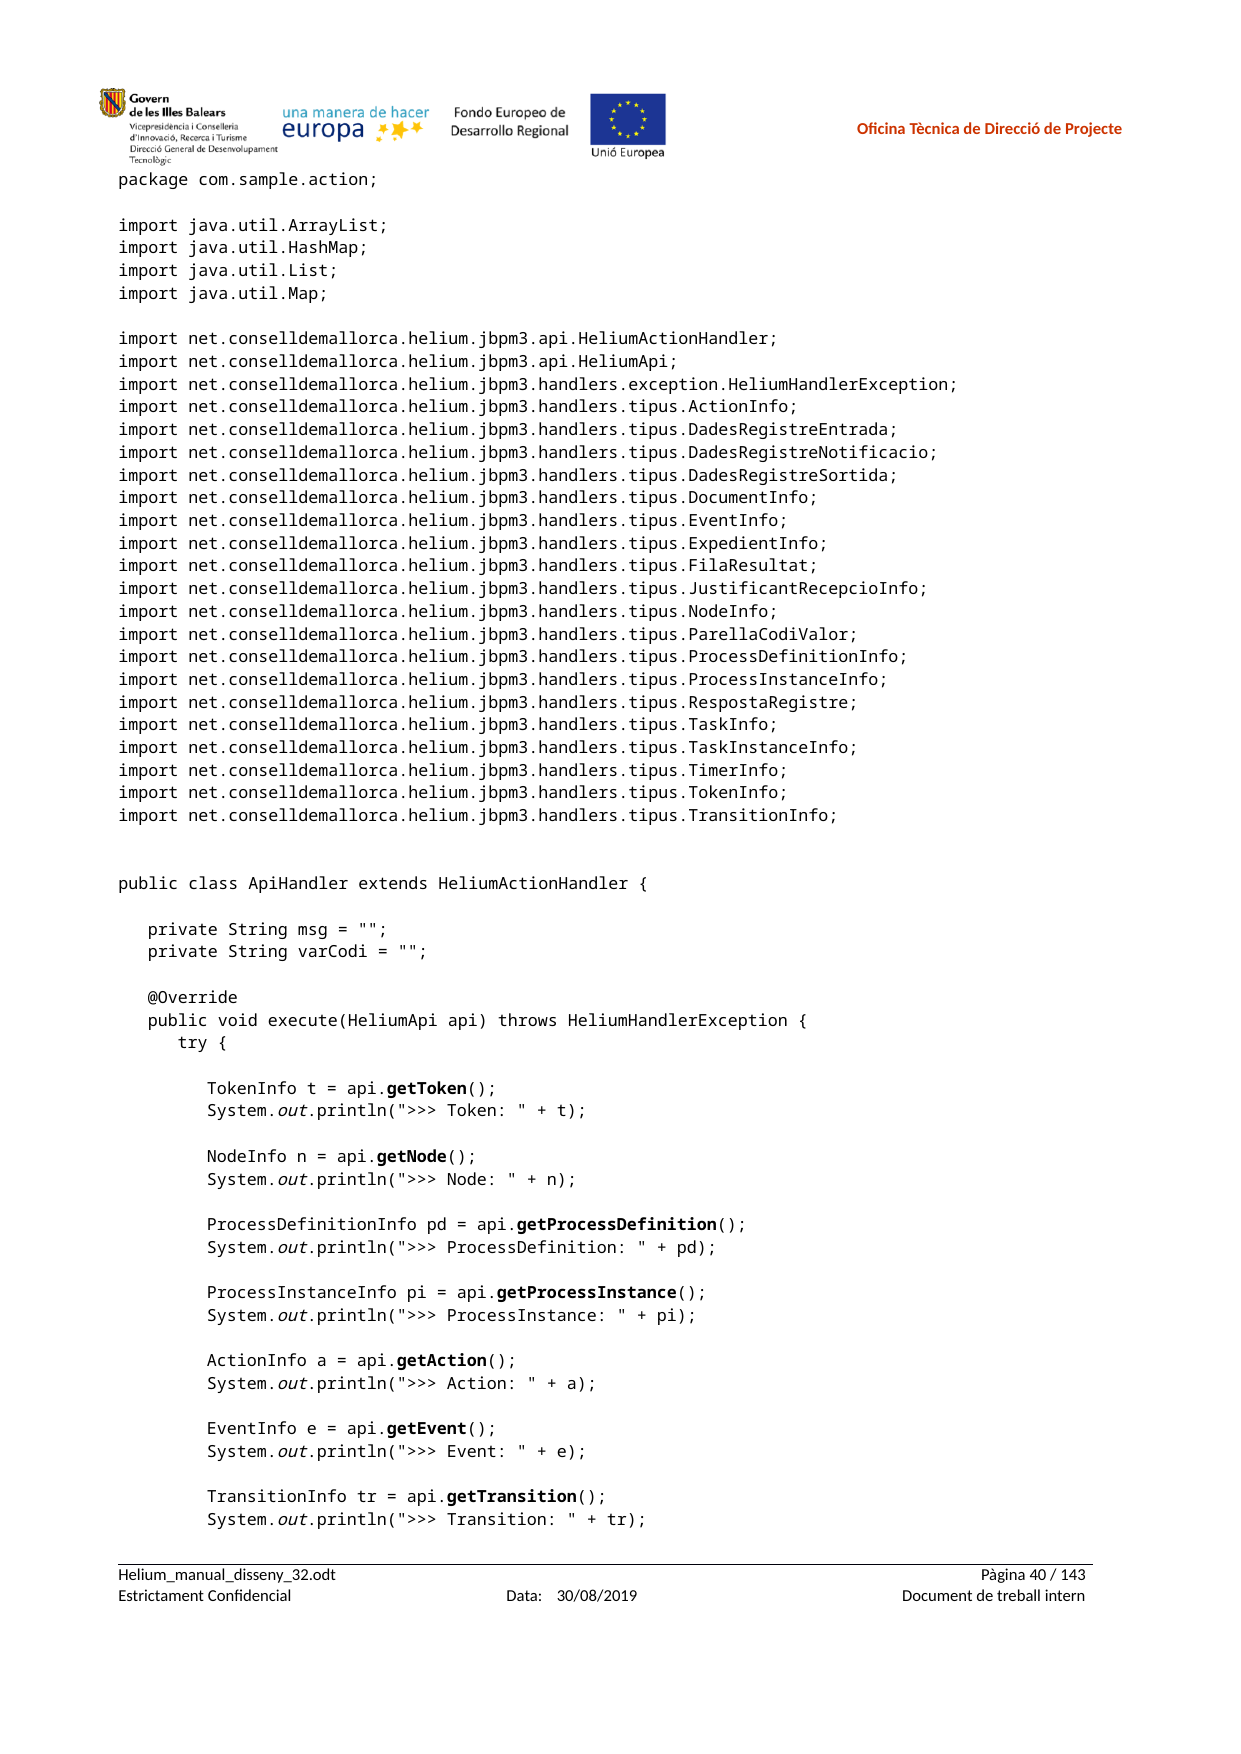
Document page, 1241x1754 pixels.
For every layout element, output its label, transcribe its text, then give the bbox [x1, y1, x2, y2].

text import net.conselldemallorca.helium.jbpm3.handlers.tipus.ProcessDefinitionInfo; [118, 645, 1122, 667]
text try { [118, 1031, 1122, 1053]
text import net.conselldemallorca.helium.jbpm3.handlers.tipus.ActionInfo; [118, 395, 1122, 418]
text package com.sample.action; [118, 168, 1122, 191]
text @Override [118, 985, 1122, 1008]
text System.out.println(">>> Action: " + a); [118, 1371, 1122, 1394]
text System.out.println(">>> Token: " + t); [118, 1099, 1122, 1122]
text ProcessDefinitionInfo pd = api.getProcessDefinition(); [118, 1212, 1122, 1235]
text import net.conselldemallorca.helium.jbpm3.handlers.tipus.DadesRegistreEntrada; [118, 418, 1122, 440]
picture [99, 87, 668, 166]
text System.out.println(">>> Transition: " + tr); [118, 1508, 1122, 1530]
text private String msg = ""; [118, 917, 1122, 940]
text NodeInfo n = api.getNode(); [118, 1144, 1122, 1167]
text System.out.println(">>> Event: " + e); [118, 1439, 1122, 1462]
text System.out.println(">>> ProcessDefinition: " + pd); [118, 1235, 1122, 1258]
text import net.conselldemallorca.helium.jbpm3.handlers.exception.HeliumHandlerException; [118, 372, 1122, 395]
text import net.conselldemallorca.helium.jbpm3.handlers.tipus.ParellaCodiValor; [118, 622, 1122, 645]
text import net.conselldemallorca.helium.jbpm3.handlers.tipus.JustificantRecepcioInfo; [118, 577, 1122, 599]
text import net.conselldemallorca.helium.jbpm3.handlers.tipus.TokenInfo; [118, 781, 1122, 804]
text public void execute(HeliumApi api) throws HeliumHandlerException { [118, 1008, 1122, 1031]
text import net.conselldemallorca.helium.jbpm3.handlers.tipus.TransitionInfo; [118, 804, 1122, 826]
text import net.conselldemallorca.helium.jbpm3.handlers.tipus.DadesRegistreSortida; [118, 463, 1122, 486]
text System.out.println(">>> Node: " + n); [118, 1167, 1122, 1190]
text System.out.println(">>> ProcessInstance: " + pi); [118, 1303, 1122, 1326]
text import net.conselldemallorca.helium.jbpm3.handlers.tipus.DadesRegistreNotificacio; [118, 440, 1122, 463]
text import net.conselldemallorca.helium.jbpm3.handlers.tipus.NodeInfo; [118, 599, 1122, 622]
text import net.conselldemallorca.helium.jbpm3.handlers.tipus.TaskInstanceInfo; [118, 736, 1122, 758]
text import net.conselldemallorca.helium.jbpm3.handlers.tipus.RespostaRegistre; [118, 690, 1122, 713]
text TransitionInfo tr = api.getTransition(); [118, 1485, 1122, 1508]
text import net.conselldemallorca.helium.jbpm3.handlers.tipus.TaskInfo; [118, 713, 1122, 736]
text import net.conselldemallorca.helium.jbpm3.api.HeliumActionHandler; [118, 327, 1122, 349]
text import net.conselldemallorca.helium.jbpm3.handlers.tipus.FilaResultat; [118, 554, 1122, 577]
text EventInfo e = api.getEvent(); [118, 1417, 1122, 1439]
text TokenInfo t = api.getToken(); [118, 1076, 1122, 1099]
text import java.util.List; [118, 259, 1122, 281]
text private String varCodi = ""; [118, 940, 1122, 963]
text import java.util.ArrayList; [118, 213, 1122, 236]
text import net.conselldemallorca.helium.jbpm3.handlers.tipus.DocumentInfo; [118, 486, 1122, 508]
text import net.conselldemallorca.helium.jbpm3.api.HeliumApi; [118, 349, 1122, 372]
text ActionInfo a = api.getAction(); [118, 1349, 1122, 1371]
text import java.util.Map; [118, 281, 1122, 304]
text import net.conselldemallorca.helium.jbpm3.handlers.tipus.EventInfo; [118, 508, 1122, 531]
text import net.conselldemallorca.helium.jbpm3.handlers.tipus.ProcessInstanceInfo; [118, 667, 1122, 690]
text public class ApiHandler extends HeliumActionHandler { [118, 872, 1122, 894]
text import java.util.HashMap; [118, 236, 1122, 259]
text import net.conselldemallorca.helium.jbpm3.handlers.tipus.TimerInfo; [118, 758, 1122, 781]
text import net.conselldemallorca.helium.jbpm3.handlers.tipus.ExpedientInfo; [118, 531, 1122, 554]
text ProcessInstanceInfo pi = api.getProcessInstance(); [118, 1281, 1122, 1303]
